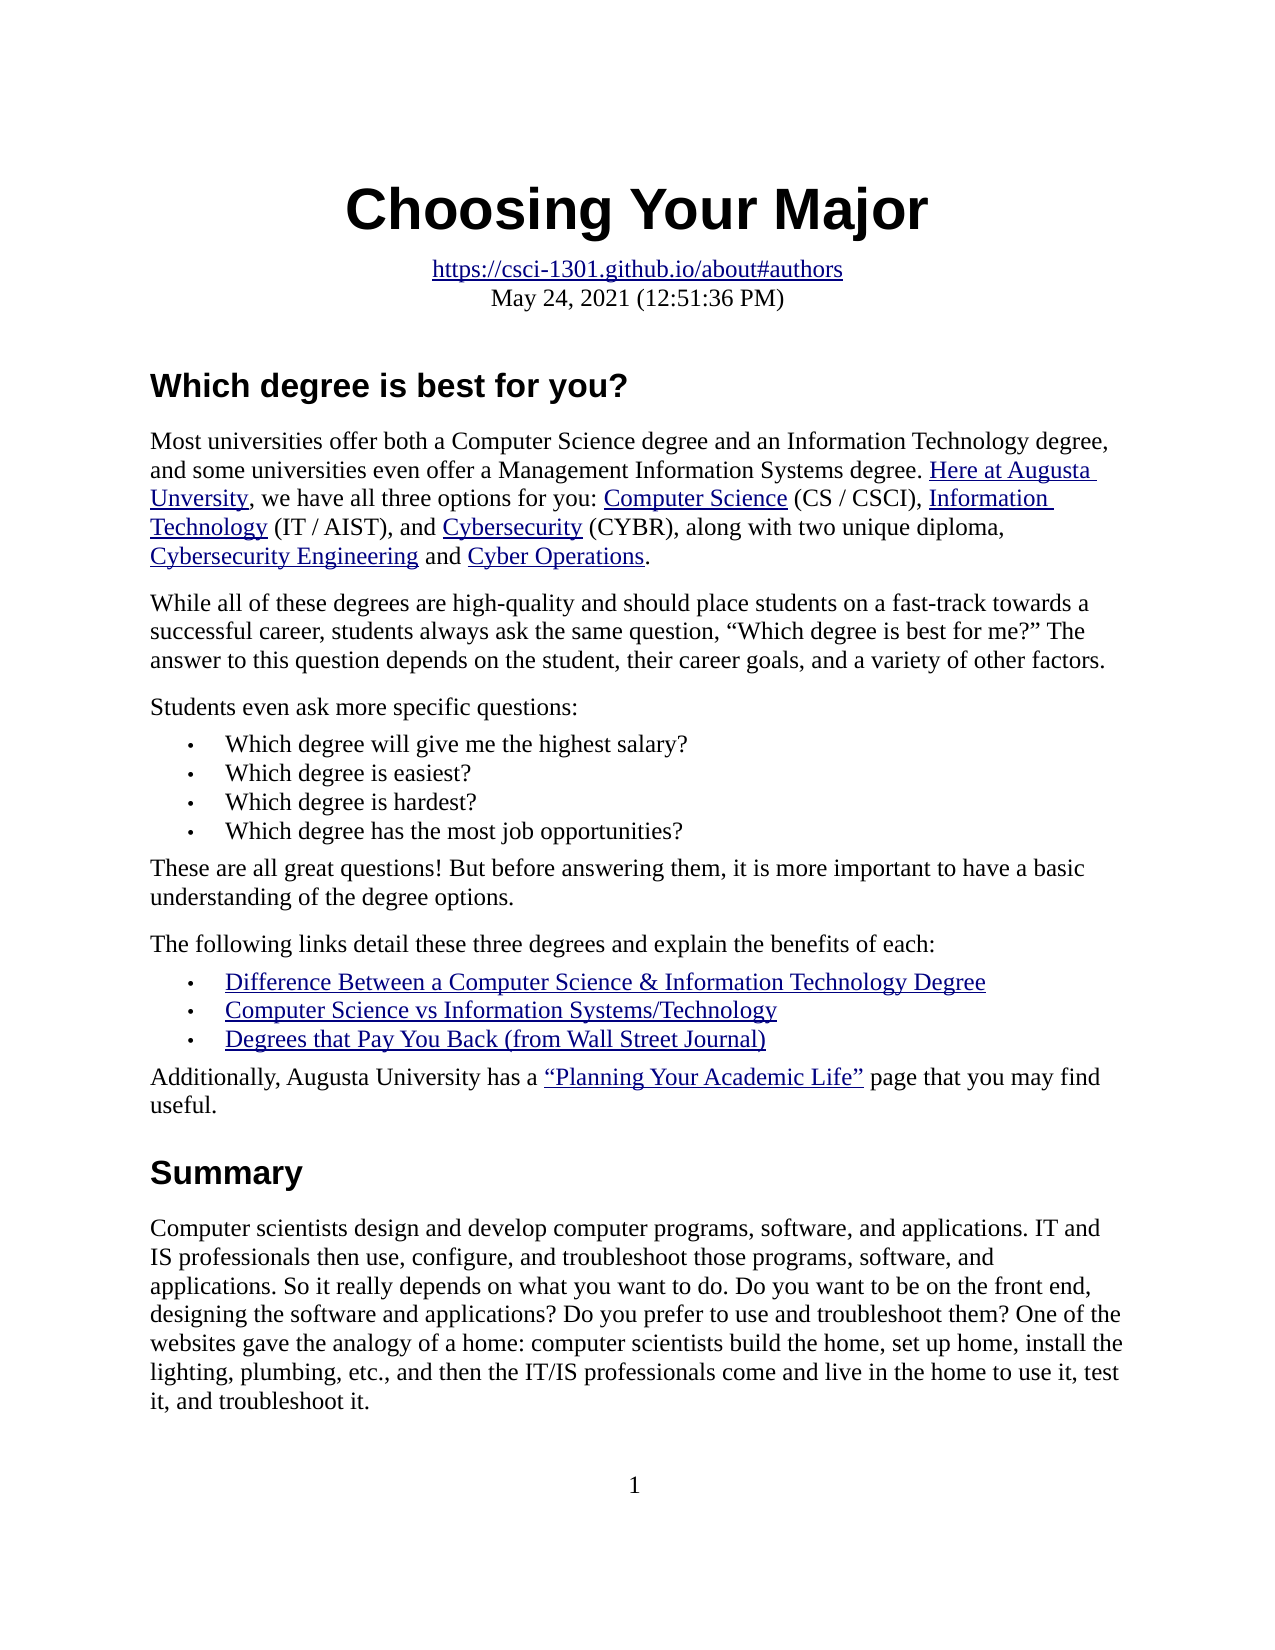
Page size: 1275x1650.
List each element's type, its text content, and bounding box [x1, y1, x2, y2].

list Which degree will give me the highest salary? [187, 729, 1125, 758]
list Difference Between a Computer Science & Information Technology Degree [187, 967, 1125, 995]
text https://csci-1301.github.io/about#authors [150, 254, 1125, 283]
list Which degree has the most job opportunities? [187, 816, 1125, 844]
subtitle Summary [150, 1153, 1125, 1192]
text May 24, 2021 (12:51:36 PM) [150, 283, 1125, 312]
text These are all great questions! But before answering them, it is more important to have a basic understanding of the degree options. [150, 853, 1125, 911]
subtitle Which degree is best for you? [150, 366, 1125, 404]
text Additionally, Augusta University has a “Planning Your Academic Life” page that you may find useful. [150, 1062, 1125, 1119]
text The following links detail these three degrees and explain the benefits of each: [150, 929, 1125, 958]
list Computer Science vs Information Systems/Technology [187, 995, 1125, 1024]
text Students even ask more specific questions: [150, 692, 1125, 721]
text Most universities offer both a Computer Science degree and an Information Technology degree, and some universities even offer a Management Information Systems degree. Here at Augusta Unversity, we have all three options for you: Computer Science (CS / CSCI), Information Technology (IT / AIST), and Cybersecurity (CYBR), along with two unique diploma, Cybersecurity Engineering and Cyber Operations. [150, 426, 1125, 570]
list Which degree is easiest? [187, 758, 1125, 787]
title Choosing Your Major [150, 175, 1125, 242]
list Degrees that Pay You Back (from Wall Street Journal) [187, 1024, 1125, 1053]
list Which degree is hardest? [187, 787, 1125, 816]
text While all of these degrees are high-quality and should place students on a fast-track towards a successful career, students always ask the same question, “Which degree is best for me?” The answer to this question depends on the student, their career goals, and a variety of other factors. [150, 588, 1125, 674]
text Computer scientists design and develop computer programs, software, and applications. IT and IS professionals then use, configure, and troubleshoot those programs, software, and applications. So it really depends on what you want to do. Do you want to be on the front end, designing the software and applications? Do you prefer to use and troubleshoot them? One of the websites gave the analogy of a home: computer scientists build the home, set up home, install the lighting, plumbing, etc., and then the IT/IS professionals come and live in the home to use it, test it, and troubleshoot it. [150, 1213, 1125, 1414]
